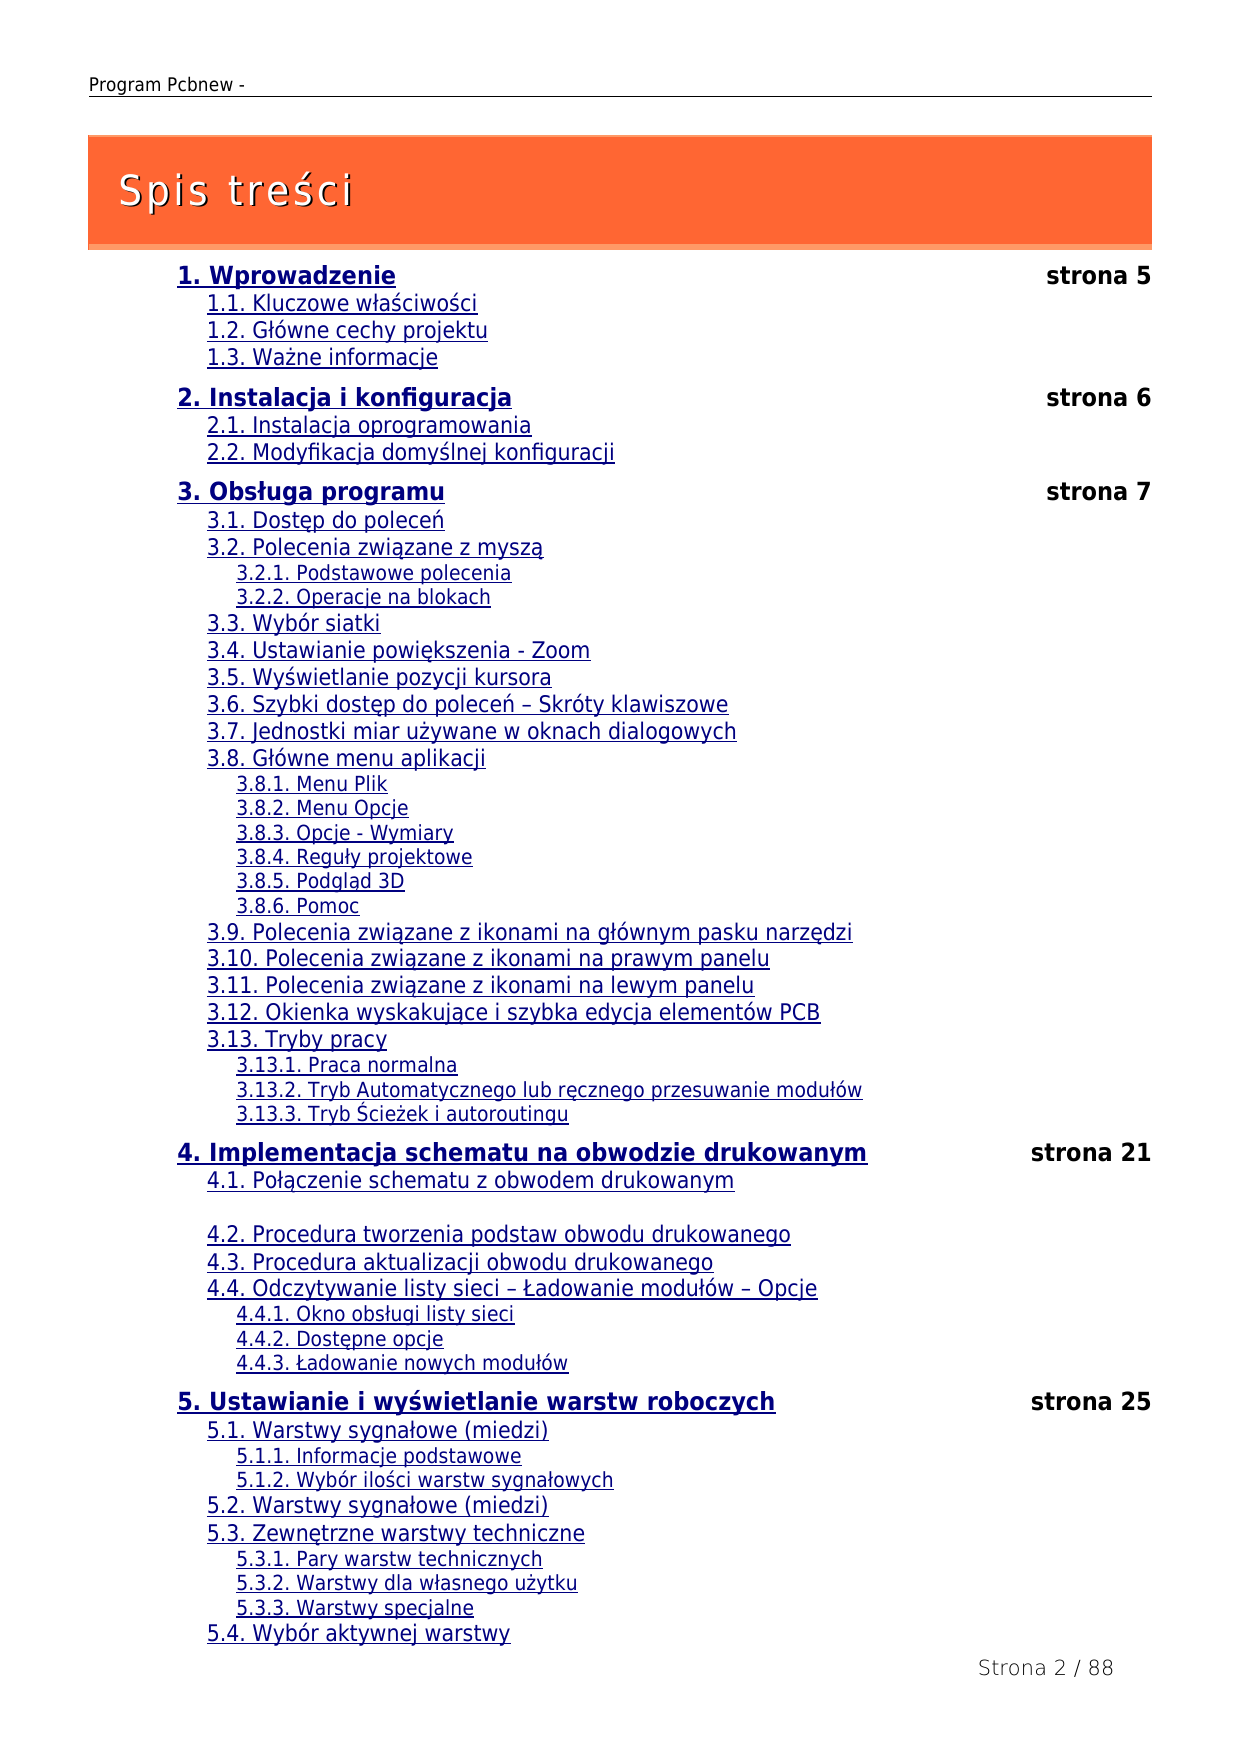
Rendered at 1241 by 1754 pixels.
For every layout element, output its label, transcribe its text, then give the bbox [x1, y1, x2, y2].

text 3.6. Szybki dostęp do poleceń – Skróty klawiszowe [207, 691, 1152, 718]
text 3.8.1. Menu Plik [236, 772, 1152, 796]
text 4.4. Odczytywanie listy sieci – Ładowanie modułów – Opcje [207, 1275, 1152, 1302]
text 5.1.2. Wybór ilości warstw sygnałowych [236, 1468, 1152, 1492]
text 3.2.1. Podstawowe polecenia [236, 561, 1152, 585]
text 5.3.2. Warstwy dla własnego użytku [236, 1571, 1152, 1595]
text 2.2. Modyfikacja domyślnej konfiguracji [207, 439, 1152, 466]
text 5.3.3. Warstwy specjalne [236, 1595, 1152, 1620]
text 5.1. Warstwy sygnałowe (miedzi) [207, 1417, 1152, 1443]
text 3.1. Dostęp do poleceń [207, 507, 1152, 534]
text 3.13.2. Tryb Automatycznego lub ręcznego przesuwanie modułów [236, 1078, 1152, 1102]
text 3.11. Polecenia związane z ikonami na lewym panelu [207, 972, 1152, 999]
text 3.2.2. Operacje na blokach [236, 585, 1152, 610]
text 3.12. Okienka wyskakujące i szybka edycja elementów PCB [207, 999, 1152, 1026]
text 4. Implementacja schematu na obwodzie drukowanym strona 21 [177, 1138, 1152, 1167]
text 3.13.3. Tryb Ścieżek i autoroutingu [236, 1102, 1152, 1127]
text 4.4.2. Dostępne opcje [236, 1327, 1152, 1351]
text 3.5. Wyświetlanie pozycji kursora [207, 664, 1152, 691]
text 3.13.1. Praca normalna [236, 1053, 1152, 1078]
text 3. Obsługa programu strona 7 [177, 478, 1152, 507]
text 3.8.2. Menu Opcje [236, 796, 1152, 821]
text 2. Instalacja i konfiguracja strona 6 [177, 383, 1152, 412]
subtitle Spis treści [88, 136, 1152, 250]
text 4.4.1. Okno obsługi listy sieci [236, 1302, 1152, 1327]
text 3.8. Główne menu aplikacji [207, 744, 1152, 772]
text 5.4. Wybór aktywnej warstwy [207, 1620, 1152, 1647]
text 4.3. Procedura aktualizacji obwodu drukowanego [207, 1248, 1152, 1275]
text 4.2. Procedura tworzenia podstaw obwodu drukowanego [207, 1221, 1152, 1248]
text 3.8.3. Opcje - Wymiary [236, 821, 1152, 845]
text 3.7. Jednostki miar używane w oknach dialogowych [207, 718, 1152, 744]
text 5. Ustawianie i wyświetlanie warstw roboczych strona 25 [177, 1388, 1152, 1417]
text 1. Wprowadzenie strona 5 [177, 261, 1152, 290]
text 4.1. Połączenie schematu z obwodem drukowanym [207, 1167, 1152, 1194]
text 3.2. Polecenia związane z myszą [207, 534, 1152, 561]
text 3.10. Polecenia związane z ikonami na prawym panelu [207, 945, 1152, 972]
text 3.8.5. Podgląd 3D [236, 869, 1152, 894]
text 3.3. Wybór siatki [207, 610, 1152, 637]
text 1.2. Główne cechy projektu [207, 317, 1152, 344]
text 5.3. Zewnętrzne warstwy techniczne [207, 1519, 1152, 1546]
text 4.4.3. Ładowanie nowych modułów [236, 1351, 1152, 1376]
text 2.1. Instalacja oprogramowania [207, 412, 1152, 439]
text 3.4. Ustawianie powiększenia - Zoom [207, 637, 1152, 664]
text 5.3.1. Pary warstw technicznych [236, 1546, 1152, 1571]
text 3.13. Tryby pracy [207, 1026, 1152, 1053]
text 3.8.4. Reguły projektowe [236, 845, 1152, 869]
text 5.2. Warstwy sygnałowe (miedzi) [207, 1492, 1152, 1519]
text 5.1.1. Informacje podstawowe [236, 1443, 1152, 1468]
text 3.8.6. Pomoc [236, 894, 1152, 918]
text 1.1. Kluczowe właściwości [207, 290, 1152, 317]
text 1.3. Ważne informacje [207, 344, 1152, 371]
text 3.9. Polecenia związane z ikonami na głównym pasku narzędzi [207, 918, 1152, 945]
